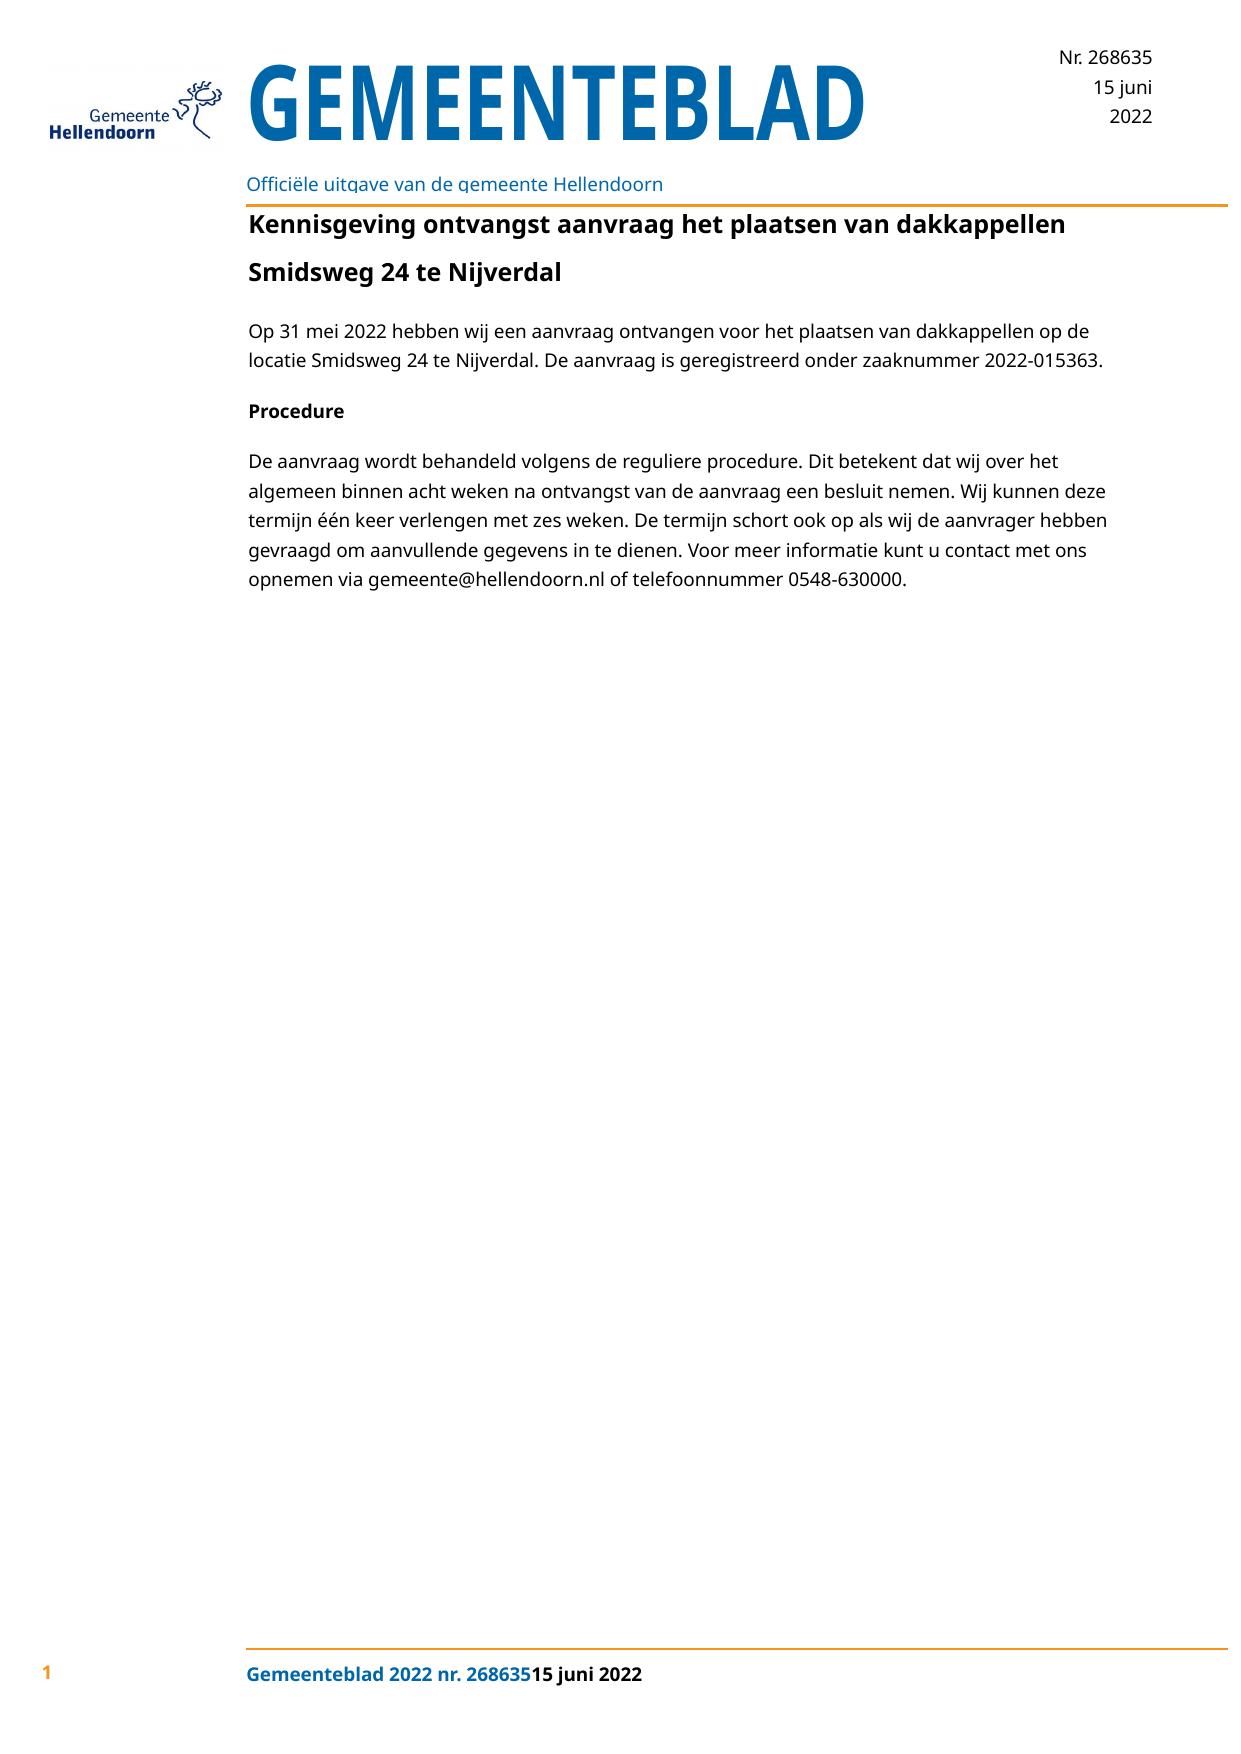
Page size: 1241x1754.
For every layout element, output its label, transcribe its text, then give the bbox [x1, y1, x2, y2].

text Kennisgeving ontvangst aanvraag het plaatsen van dakkappellen Smidsweg 24 te Nijverdal [248, 207, 1152, 288]
text Op 31 mei 2022 hebben wij een aanvraag ontvangen voor het plaatsen van dakkappellen op de locatie Smidsweg 24 te Nijverdal. De aanvraag is geregistreerd onder zaaknummer 2022-015363. [248, 318, 1152, 373]
picture [41, 47, 231, 172]
text De aanvraag wordt behandeld volgens de reguliere procedure. Dit betekent dat wij over het algemeen binnen acht weken na ontvangst van de aanvraag een besluit nemen. Wij kunnen deze termijn één keer verlengen met zes weken. De termijn schort ook op als wij de aanvrager hebben gevraagd om aanvullende gegevens in te dienen. Voor meer informatie kunt u contact met ons opnemen via gemeente@hellendoorn.nl of telefoonnummer 0548-630000. [248, 448, 1152, 592]
text Procedure [248, 398, 1152, 424]
